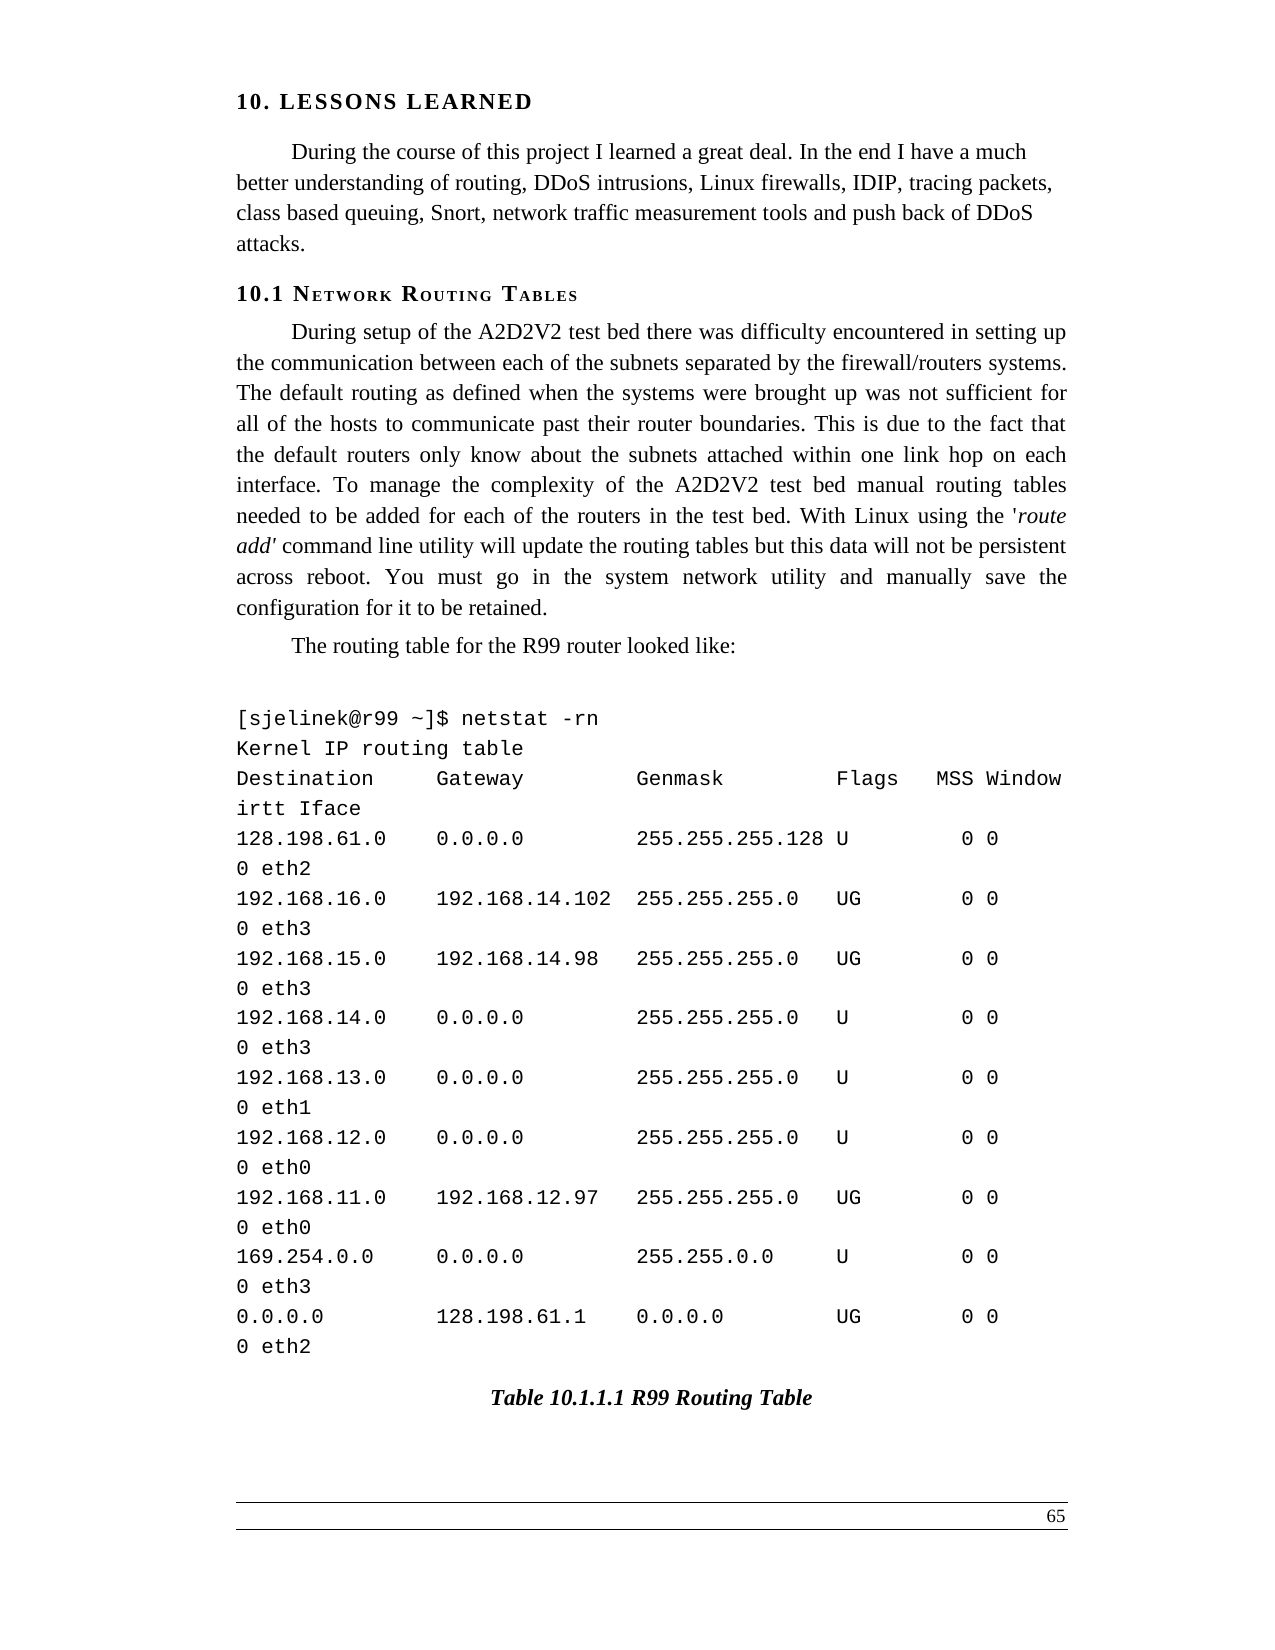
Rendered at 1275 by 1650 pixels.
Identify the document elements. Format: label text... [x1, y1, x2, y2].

text The routing table for the R99 router looked like: [236, 632, 1068, 658]
text 169.254.0.0 0.0.0.0 255.255.0.0 U 0 0 0 eth3 [236, 1246, 1068, 1300]
text During setup of the A2D2V2 test bed there was difficulty encountered in setting up the communication between each of the subnets separated by the firewall/routers systems. The default routing as defined when the systems were brought up was not sufficient for all of the hosts to communicate past their router boundaries. This is due to the fact that the default routers only know about the subnets attached within one link hop on each interface. To manage the complexity of the A2D2V2 test bed manual routing tables needed to be added for each of the routers in the test bed. With Linux using the 'route add' command line utility will update the routing tables but this data will not be persistent across reboot. You must go in the system network utility and manually save the configuration for it to be retained. [236, 319, 1068, 620]
text During the course of this project I learned a great deal. In the end I have a much better understanding of routing, DDoS intrusions, Linux firewalls, IDIP, tracing packets, class based queuing, Snort, network traffic measurement tools and push back of DDoS attacks. [236, 139, 1068, 256]
subtitle Table 10.1.1.1 R99 Routing Table [236, 1385, 1068, 1410]
text 0.0.0.0 128.198.61.1 0.0.0.0 UG 0 0 0 eth2 [236, 1306, 1068, 1360]
text 192.168.12.0 0.0.0.0 255.255.255.0 U 0 0 0 eth0 [236, 1127, 1068, 1181]
text 192.168.16.0 192.168.14.102 255.255.255.0 UG 0 0 0 eth3 [236, 888, 1068, 942]
text 192.168.13.0 0.0.0.0 255.255.255.0 U 0 0 0 eth1 [236, 1067, 1068, 1121]
subtitle 10.1 Network Routing Tables [236, 281, 1068, 307]
text 128.198.61.0 0.0.0.0 255.255.255.128 U 0 0 0 eth2 [236, 828, 1068, 882]
text Kernel IP routing table [236, 738, 1068, 762]
text 192.168.15.0 192.168.14.98 255.255.255.0 UG 0 0 0 eth3 [236, 947, 1068, 1001]
text Destination Gateway Genmask Flags MSS Window irtt Iface [236, 768, 1068, 822]
text 192.168.11.0 192.168.12.97 255.255.255.0 UG 0 0 0 eth0 [236, 1187, 1068, 1241]
text 192.168.14.0 0.0.0.0 255.255.255.0 U 0 0 0 eth3 [236, 1007, 1068, 1061]
subtitle 10. Lessons Learned [236, 88, 1068, 114]
text [sjelinek@r99 ~]$ netstat -rn [236, 708, 1068, 732]
